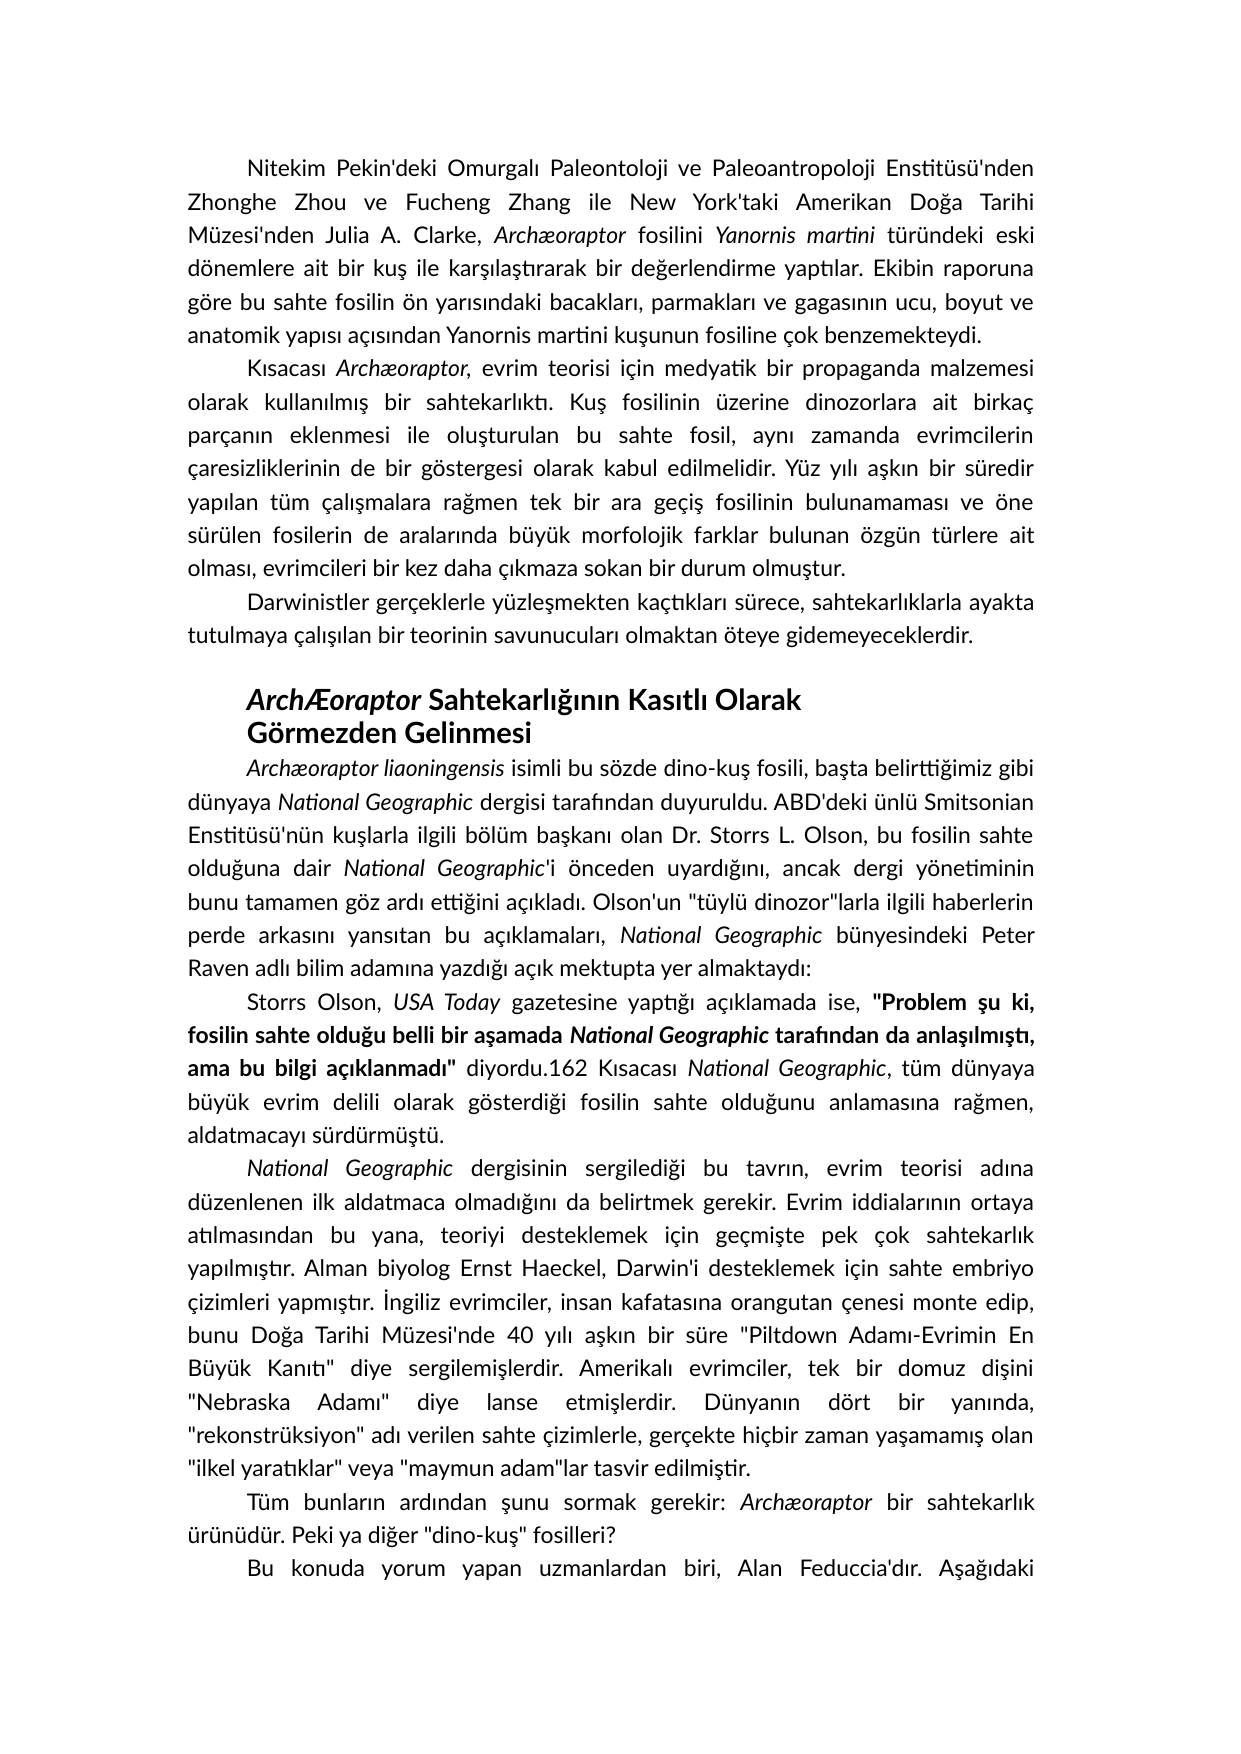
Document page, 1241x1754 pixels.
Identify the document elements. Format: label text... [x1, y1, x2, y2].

text Bu konuda yorum yapan uzmanlardan biri, Alan Feduccia'dır. Aşağıdaki [187, 1550, 1035, 1583]
text Archæoraptor liaoningensis isimli bu sözde dino-kuş fosili, başta belirttiğimiz gibi dünyaya National Geographic dergisi tarafından duyuruldu. ABD'deki ünlü Smitsonian Enstitüsü'nün kuşlarla ilgili bölüm başkanı olan Dr. Storrs L. Olson, bu fosilin sahte olduğuna dair National Geographic'i önceden uyardığını, ancak dergi yönetiminin bunu tamamen göz ardı ettiğini açıkladı. Olson'un "tüylü dinozor"larla ilgili haberlerin perde arkasını yansıtan bu açıklamaları, National Geographic bünyesindeki Peter Raven adlı bilim adamına yazdığı açık mektupta yer almaktaydı: [187, 750, 1035, 983]
text Görmezden Gelinmesi [187, 717, 1035, 750]
text Darwinistler gerçeklerle yüzleşmekten kaçtıkları sürece, sahtekarlıklarla ayakta tutulmaya çalışılan bir teorinin savunucuları olmaktan öteye gidemeyeceklerdir. [187, 583, 1035, 650]
text Kısacası Archæoraptor, evrim teorisi için medyatik bir propaganda malzemesi olarak kullanılmış bir sahtekarlıktı. Kuş fosilinin üzerine dinozorlara ait birkaç parçanın eklenmesi ile oluşturulan bu sahte fosil, aynı zamanda evrimcilerin çaresizliklerinin de bir göstergesi olarak kabul edilmelidir. Yüz yılı aşkın bir süredir yapılan tüm çalışmalara rağmen tek bir ara geçiş fosilinin bulunamaması ve öne sürülen fosilerin de aralarında büyük morfolojik farklar bulunan özgün türlere ait olması, evrimcileri bir kez daha çıkmaza sokan bir durum olmuştur. [187, 350, 1035, 583]
text ArchÆoraptor Sahtekarlığının Kasıtlı Olarak [187, 683, 1035, 717]
text Nitekim Pekin'deki Omurgalı Paleontoloji ve Paleoantropoloji Enstitüsü'nden Zhonghe Zhou ve Fucheng Zhang ile New York'taki Amerikan Doğa Tarihi Müzesi'nden Julia A. Clarke, Archæoraptor fosilini Yanornis martini türündeki eski dönemlere ait bir kuş ile karşılaştırarak bir değerlendirme yaptılar. Ekibin raporuna göre bu sahte fosilin ön yarısındaki bacakları, parmakları ve gagasının ucu, boyut ve anatomik yapısı açısından Yanornis martini kuşunun fosiline çok benzemekteydi. [187, 150, 1035, 350]
text Storrs Olson, USA Today gazetesine yaptığı açıklamada ise, "Problem şu ki, fosilin sahte olduğu belli bir aşamada National Geographic tarafından da anlaşılmıştı, ama bu bilgi açıklanmadı" diyordu.162 Kısacası National Geographic, tüm dünyaya büyük evrim delili olarak gösterdiği fosilin sahte olduğunu anlamasına rağmen, aldatmacayı sürdürmüştü. [187, 983, 1035, 1150]
text Tüm bunların ardından şunu sormak gerekir: Archæoraptor bir sahtekarlık ürünüdür. Peki ya diğer "dino-kuş" fosilleri? [187, 1483, 1035, 1550]
text National Geographic dergisinin sergilediği bu tavrın, evrim teorisi adına düzenlenen ilk aldatmaca olmadığını da belirtmek gerekir. Evrim iddialarının ortaya atılmasından bu yana, teoriyi desteklemek için geçmişte pek çok sahtekarlık yapılmıştır. Alman biyolog Ernst Haeckel, Darwin'i desteklemek için sahte embriyo çizimleri yapmıştır. İngiliz evrimciler, insan kafatasına orangutan çenesi monte edip, bunu Doğa Tarihi Müzesi'nde 40 yılı aşkın bir süre "Piltdown Adamı-Evrimin En Büyük Kanıtı" diye sergilemişlerdir. Amerikalı evrimciler, tek bir domuz dişini "Nebraska Adamı" diye lanse etmişlerdir. Dünyanın dört bir yanında, "rekonstrüksiyon" adı verilen sahte çizimlerle, gerçekte hiçbir zaman yaşamamış olan "ilkel yaratıklar" veya "maymun adam"lar tasvir edilmiştir. [187, 1150, 1035, 1483]
